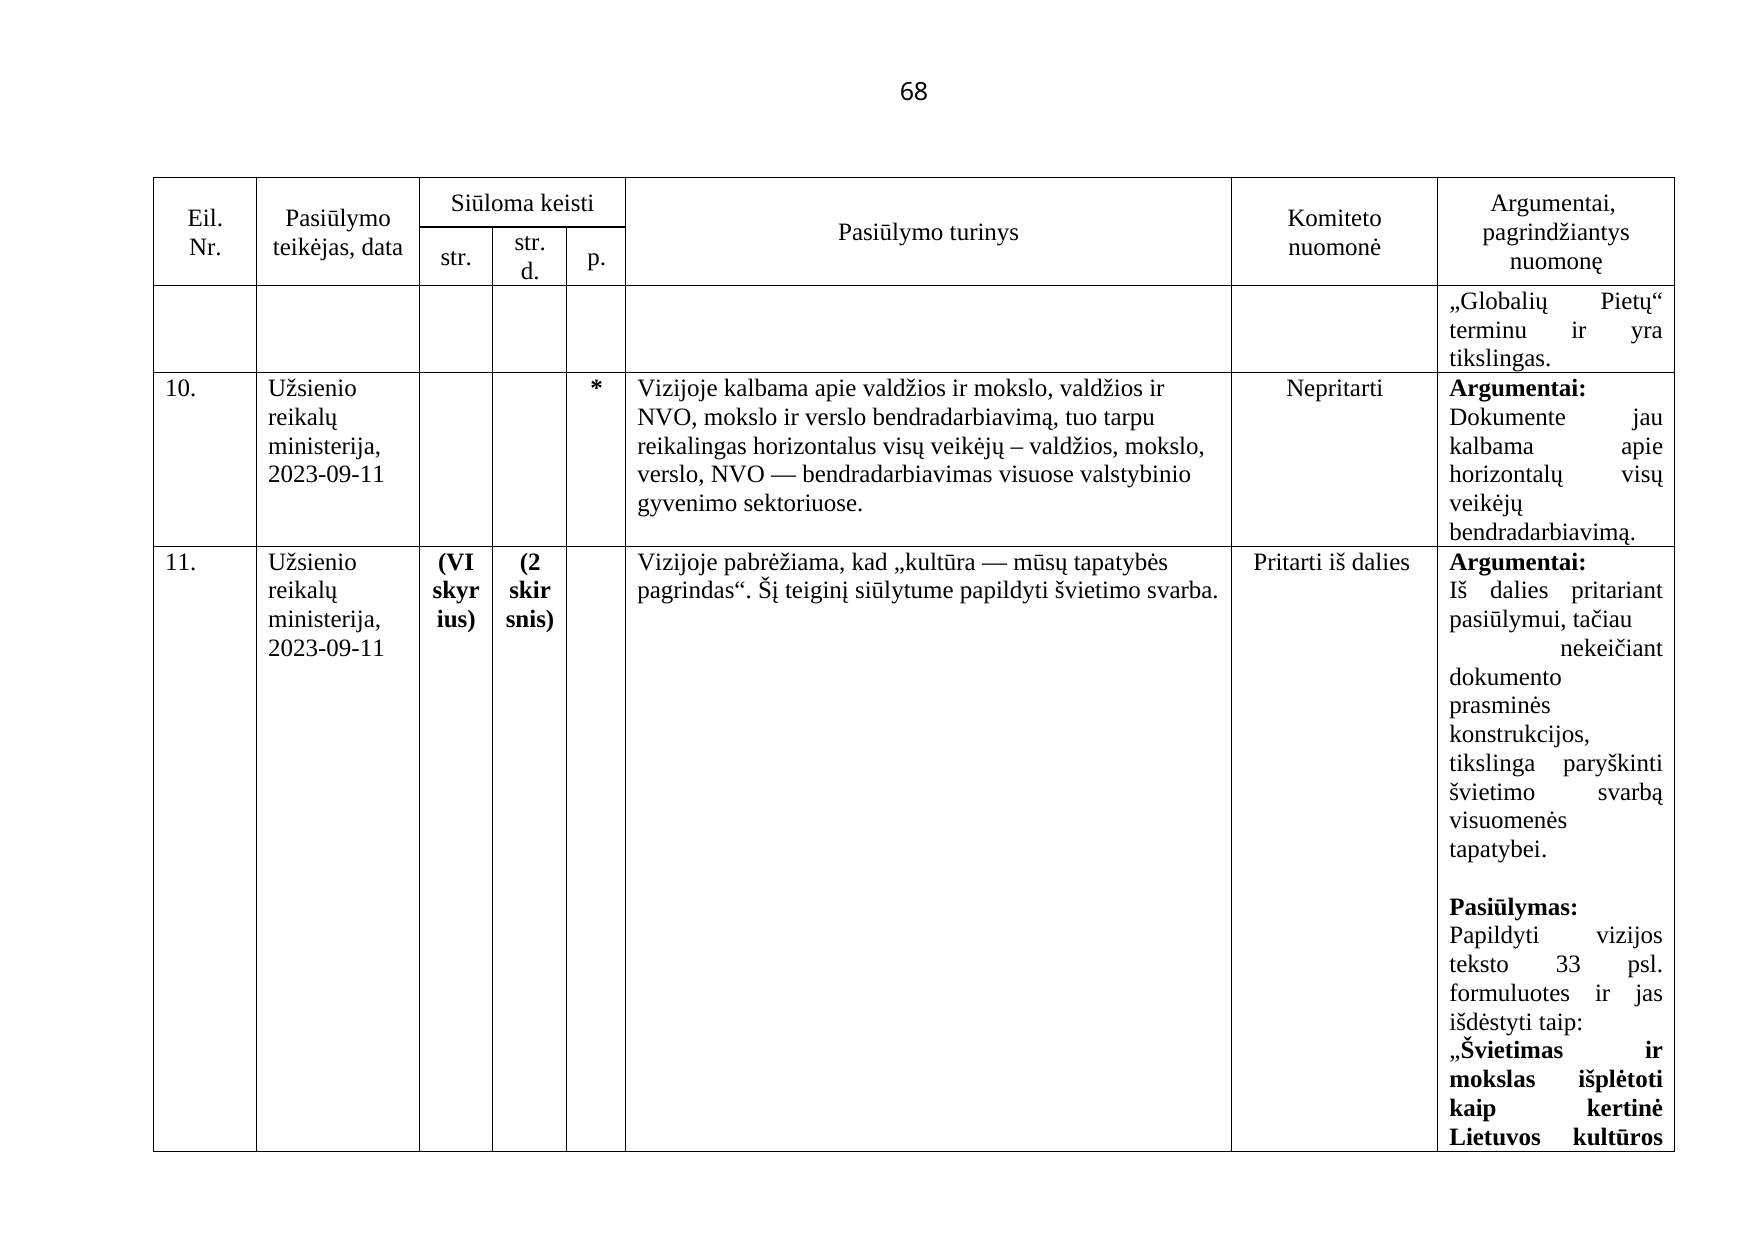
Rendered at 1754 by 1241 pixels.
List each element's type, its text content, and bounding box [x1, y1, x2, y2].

table_cell [154, 286, 256, 372]
table_cell p. [567, 228, 625, 285]
table_cell [1232, 286, 1437, 372]
table_header Pasiūlymo teikėjas, data [257, 178, 419, 285]
table_cell Vizijoje kalbama apie valdžios ir mokslo, valdžios ir NVO, mokslo ir verslo bendradarbiavimą, tuo tarpu reikalingas horizontalus visų veikėjų – valdžios, mokslo, verslo, NVO — bendradarbiavimas visuose valstybinio gyvenimo sektoriuose. [626, 373, 1231, 546]
table_cell „Globalių Pietų“ terminu ir yra tikslingas. [1438, 286, 1674, 372]
table_cell [567, 286, 625, 372]
table_cell (2 skirsnis) [493, 547, 566, 1151]
table_cell Vizijoje pabrėžiama, kad „kultūra — mūsų tapatybės pagrindas“. Šį teiginį siūlytume papildyti švietimo svarba. [626, 547, 1231, 1151]
table_header Komiteto nuomonė [1232, 178, 1437, 285]
table_cell [257, 286, 419, 372]
table_cell Argumentai: Iš dalies pritariant pasiūlymui, tačiau nekeičiant dokumento prasminės konstrukcijos, tikslinga paryškinti švietimo svarbą visuomenės tapatybei. Pasiūlymas: Papildyti vizijos teksto 33 psl. formuluotes ir jas išdėstyti taip: „Švietimas ir mokslas išplėtoti kaip kertinė Lietuvos kultūros [1438, 547, 1674, 1151]
table_header Eil. Nr. [154, 178, 256, 285]
table_header Argumentai, pagrindžiantys nuomonę [1438, 178, 1674, 285]
table_cell str. d. [493, 228, 566, 285]
table_cell (VI skyrius) [420, 547, 492, 1151]
table_cell Nepritarti [1232, 373, 1437, 546]
table_header Pasiūlymo turinys [626, 178, 1231, 285]
table_cell Pritarti iš dalies [1232, 547, 1437, 1151]
table_cell Užsienio reikalų ministerija, 2023-09-11 [257, 547, 419, 1151]
table_cell [420, 373, 492, 546]
table_cell [567, 547, 625, 1151]
table_cell 10. [154, 373, 256, 546]
table_cell str. [420, 228, 492, 285]
table_cell Užsienio reikalų ministerija, 2023-09-11 [257, 373, 419, 546]
table_cell * [567, 373, 625, 546]
table_cell [420, 286, 492, 372]
table_cell 11. [154, 547, 256, 1151]
table_header Siūloma keisti [420, 178, 625, 226]
table_cell [493, 286, 566, 372]
table_cell Argumentai: Dokumente jau kalbama apie horizontalų visų veikėjų bendradarbiavimą. [1438, 373, 1674, 546]
table_cell [626, 286, 1231, 372]
table_cell [493, 373, 566, 546]
